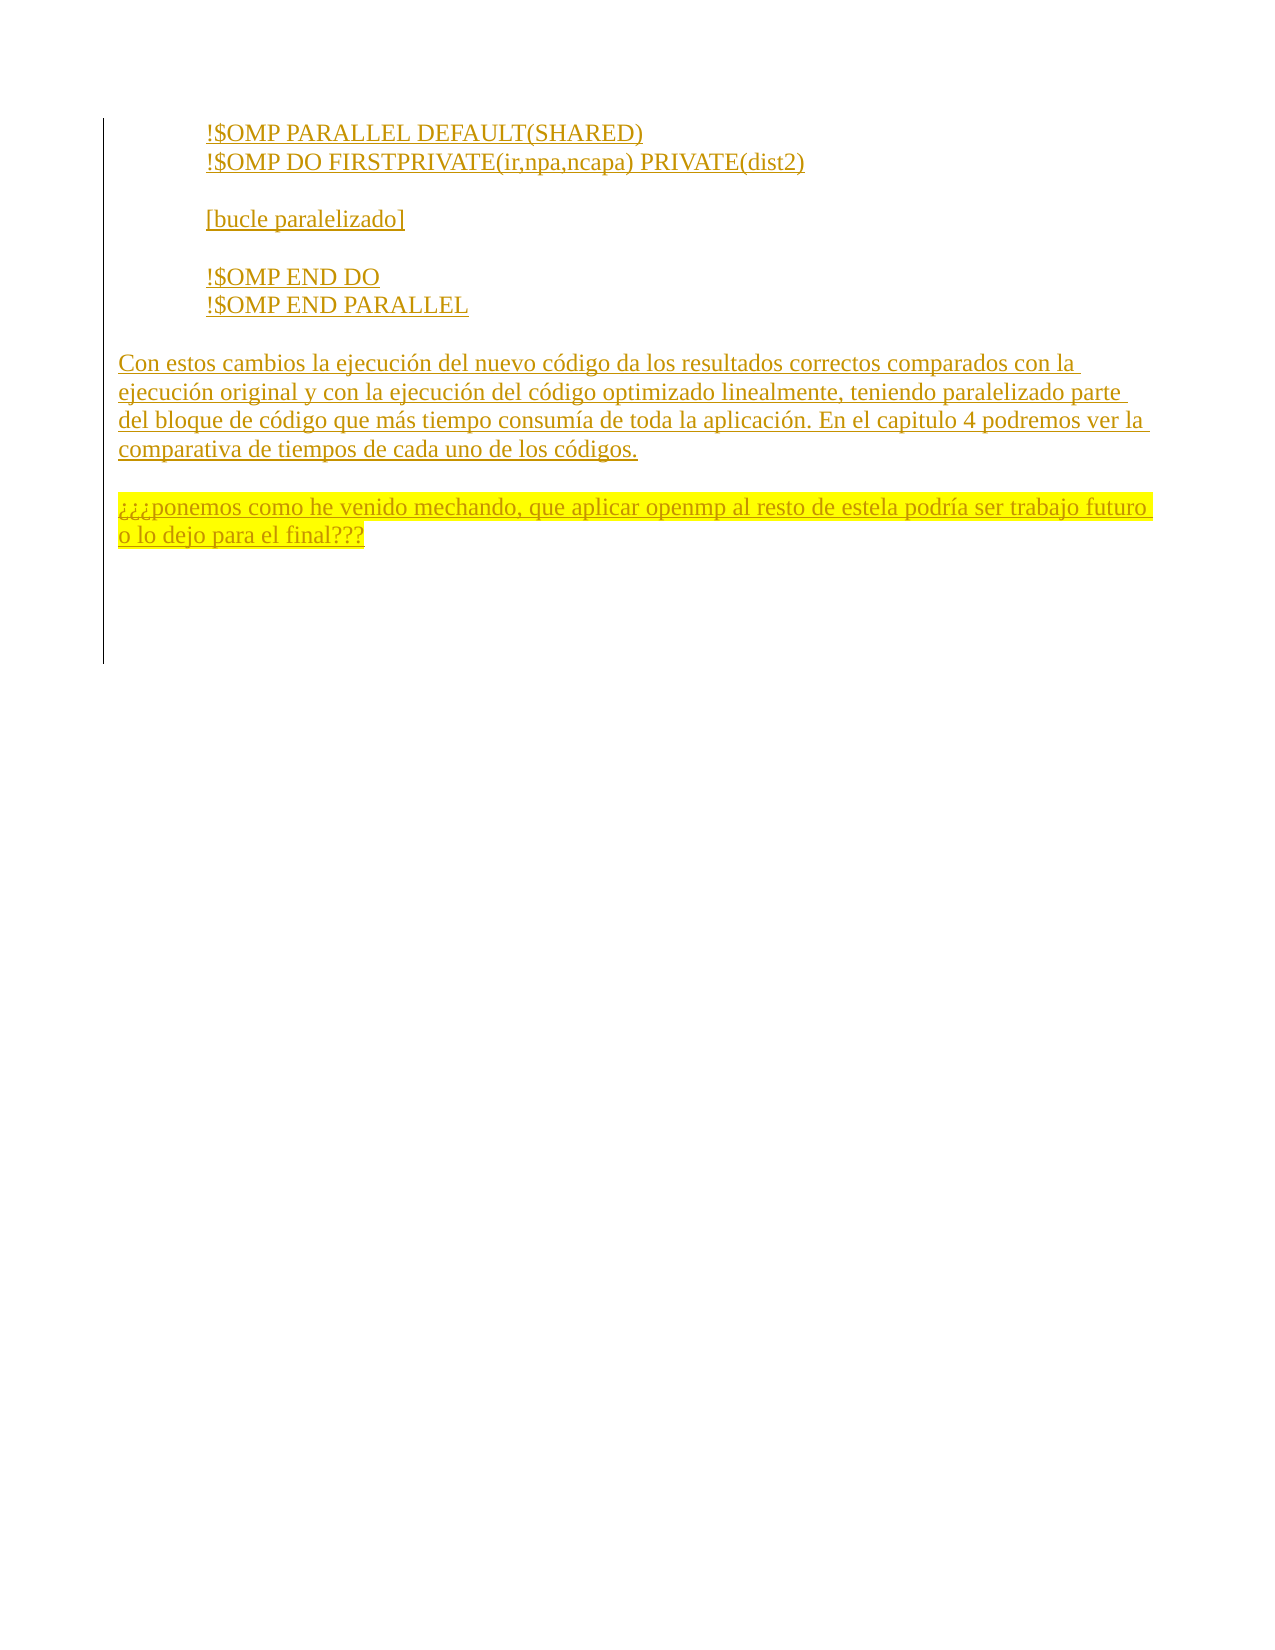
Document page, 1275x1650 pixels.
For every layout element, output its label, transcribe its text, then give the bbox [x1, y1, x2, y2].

text !$OMP PARALLEL DEFAULT(SHARED) [206, 118, 1157, 147]
text ¿¿¿ponemos como he venido mechando, que aplicar openmp al resto de estela podría ser trabajo futuro o lo dejo para el final??? [118, 492, 1157, 549]
text [bucle paralelizado] [206, 204, 1157, 233]
text !$OMP END DO [206, 262, 1157, 291]
text !$OMP DO FIRSTPRIVATE(ir,npa,ncapa) PRIVATE(dist2) [206, 147, 1157, 176]
text !$OMP END PARALLEL [206, 291, 1157, 319]
text Con estos cambios la ejecución del nuevo código da los resultados correctos comparados con la ejecución original y con la ejecución del código optimizado linealmente, teniendo paralelizado parte del bloque de código que más tiempo consumía de toda la aplicación. En el capitulo 4 podremos ver la comparativa de tiempos de cada uno de los códigos. [118, 348, 1157, 463]
